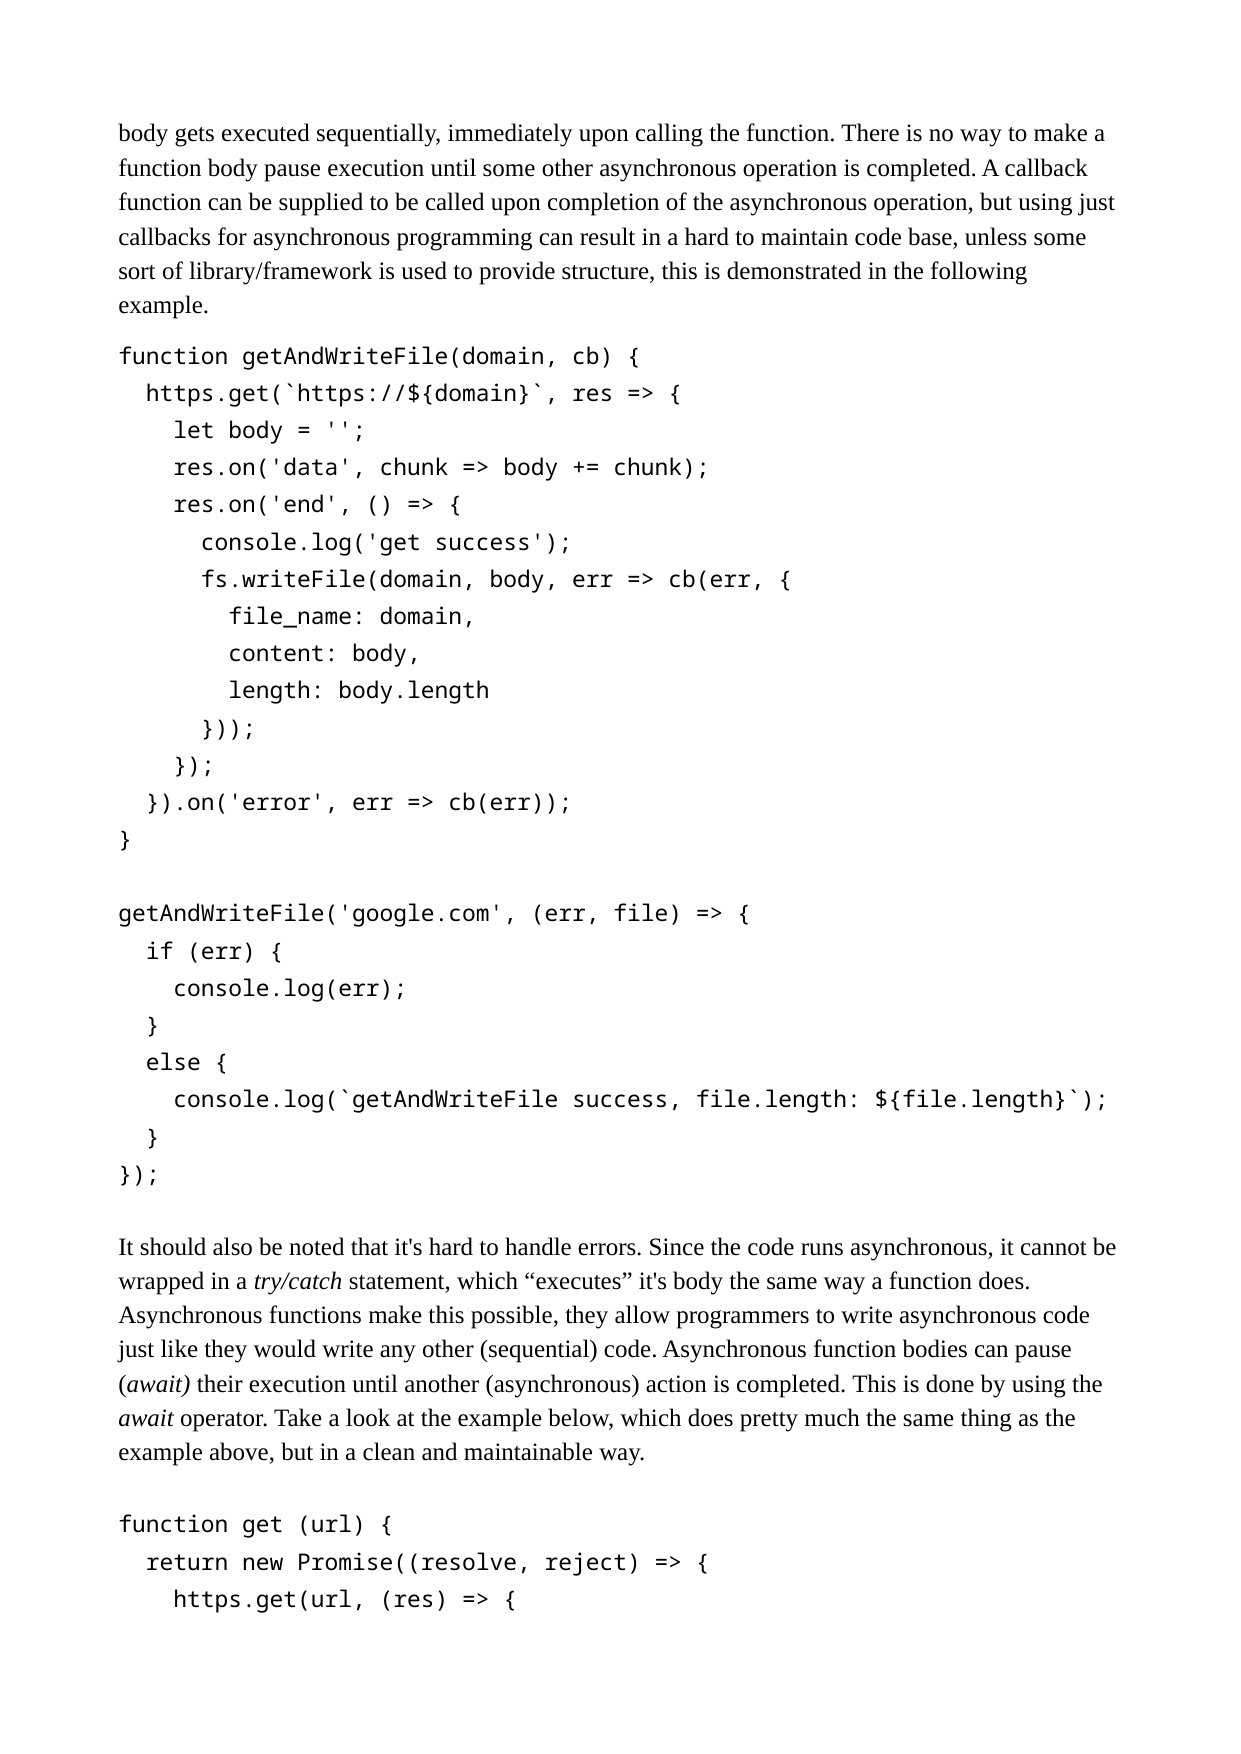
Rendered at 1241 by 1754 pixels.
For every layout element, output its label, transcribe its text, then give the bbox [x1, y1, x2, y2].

text It should also be noted that it's hard to handle errors. Since the code runs asynchronous, it cannot be wrapped in a try/catch statement, which “executes” it's body the same way a function does. Asynchronous functions make this possible, they allow programmers to write asynchronous code just like they would write any other (sequential) code. Asynchronous function bodies can pause (await) their execution until another (asynchronous) action is completed. This is done by using the await operator. Take a look at the example below, which does pretty much the same thing as the example above, but in a clean and maintainable way. [118, 1232, 1122, 1466]
text res.on('data', chunk => body += chunk); [118, 451, 1122, 482]
text function getAndWriteFile(domain, cb) { [118, 339, 1122, 371]
text }).on('error', err => cb(err)); [118, 786, 1122, 817]
text console.log(err); [118, 972, 1122, 1003]
text console.log(`getAndWriteFile success, file.length: ${file.length}`); [118, 1083, 1122, 1114]
text else { [118, 1046, 1122, 1077]
text }); [118, 749, 1122, 780]
text res.on('end', () => { [118, 488, 1122, 519]
text } [118, 823, 1122, 854]
text })); [118, 711, 1122, 743]
text https.get(url, (res) => { [118, 1583, 1122, 1614]
text file_name: domain, [118, 600, 1122, 631]
text }); [118, 1158, 1122, 1189]
text return new Promise((resolve, reject) => { [118, 1546, 1122, 1577]
text fs.writeFile(domain, body, err => cb(err, { [118, 563, 1122, 594]
text } [118, 1009, 1122, 1040]
text let body = ''; [118, 414, 1122, 445]
text if (err) { [118, 934, 1122, 966]
text body gets executed sequentially, immediately upon calling the function. There is no way to make a function body pause execution until some other asynchronous operation is completed. A callback function can be supplied to be called upon completion of the asynchronous operation, but using just callbacks for asynchronous programming can result in a hard to maintain code base, unless some sort of library/framework is used to provide structure, this is demonstrated in the following example. [118, 118, 1122, 319]
text } [118, 1121, 1122, 1152]
text content: body, [118, 637, 1122, 668]
text https.get(`https://${domain}`, res => { [118, 377, 1122, 408]
text function get (url) { [118, 1508, 1122, 1540]
text getAndWriteFile('google.com', (err, file) => { [118, 897, 1122, 929]
text console.log('get success'); [118, 526, 1122, 557]
text length: body.length [118, 674, 1122, 706]
